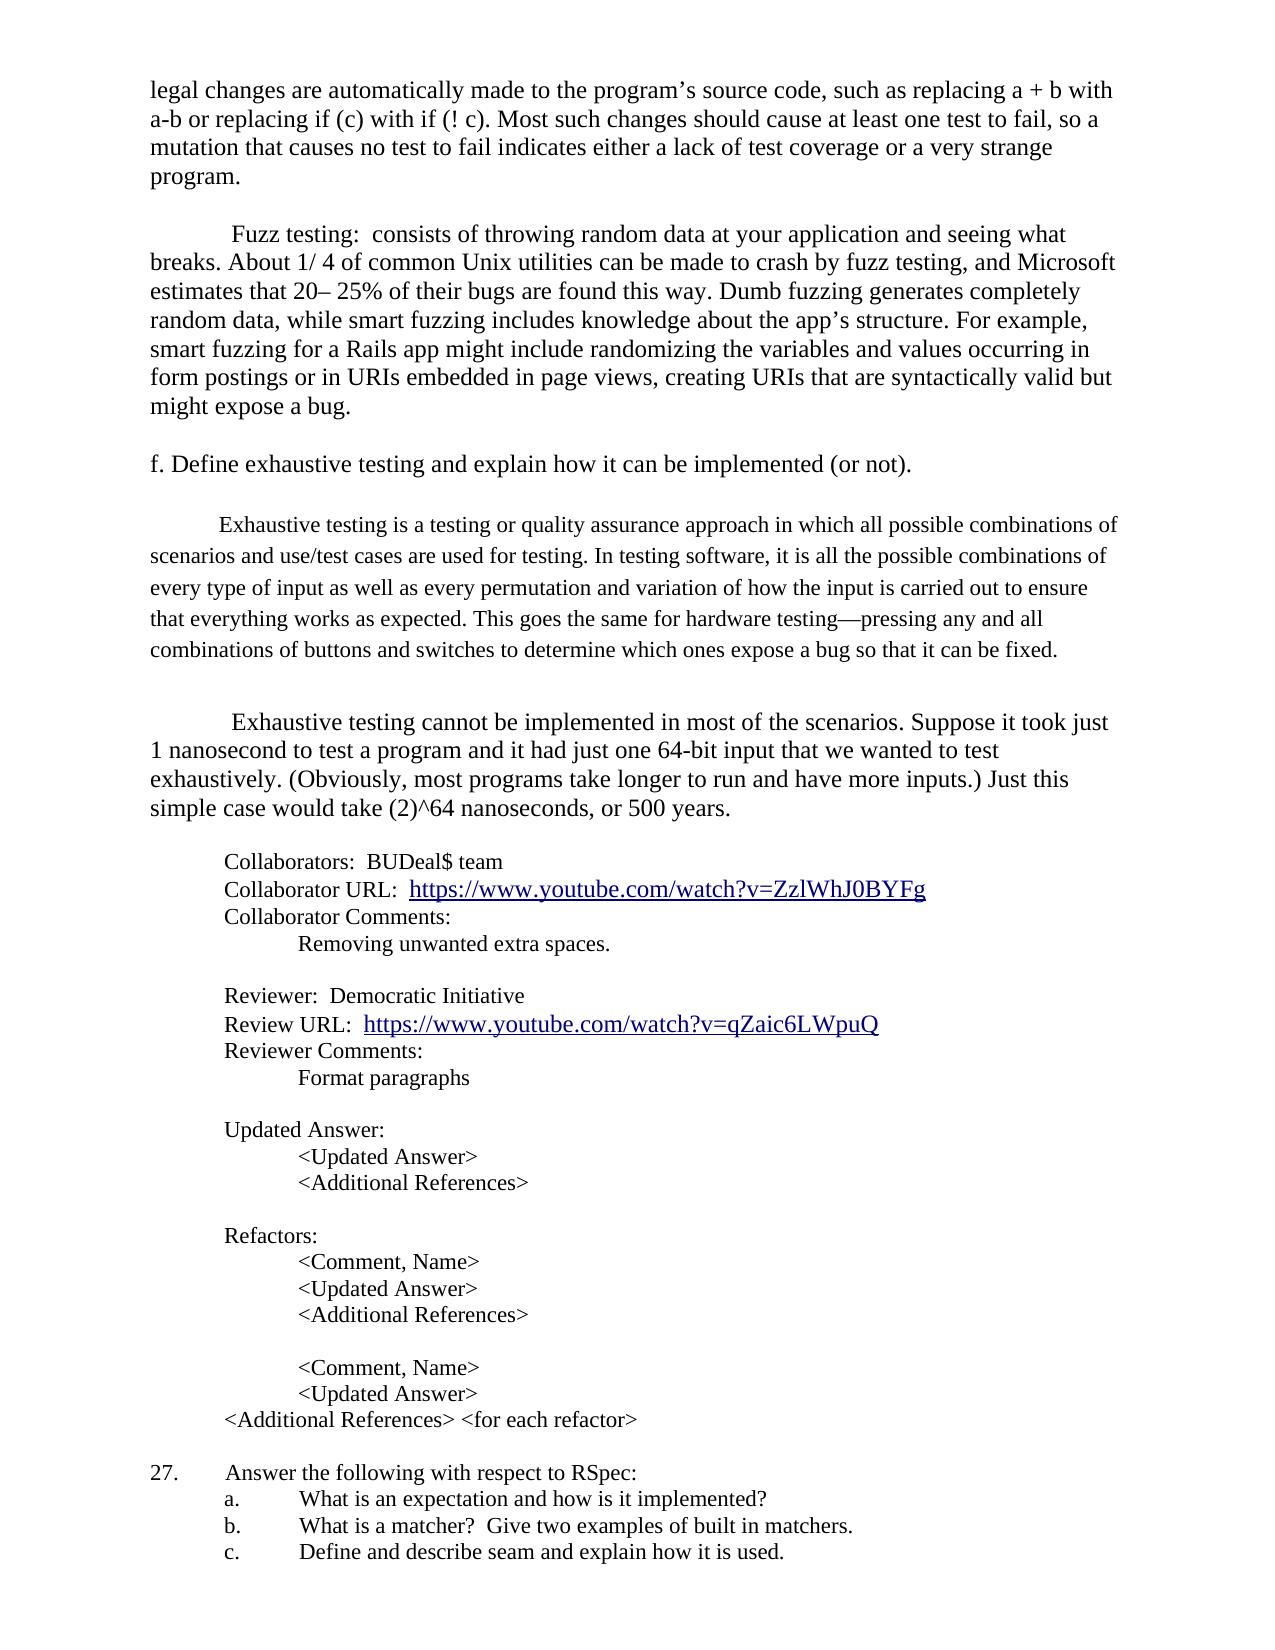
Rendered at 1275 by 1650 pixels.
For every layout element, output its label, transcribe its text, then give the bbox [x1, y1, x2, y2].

text 27. Answer the following with respect to RSpec: [150, 1459, 1125, 1486]
text <Comment, Name> [298, 1354, 1125, 1380]
text c. Define and describe seam and explain how it is used. [224, 1538, 1125, 1564]
text Reviewer Comments: [224, 1037, 1125, 1064]
text <Additional References> [298, 1169, 1125, 1196]
text Exhaustive testing is a testing or quality assurance approach in which all possible combinations of scenarios and use/test cases are used for testing. In testing software, it is all the possible combinations of every type of input as well as every permutation and variation of how the input is carried out to ensure that everything works as expected. This goes the same for hardware testing—pressing any and all combinations of buttons and switches to determine which ones expose a bug so that it can be fixed. [150, 506, 1125, 662]
text Format paragraphs [298, 1064, 1125, 1090]
text Review URL: https://www.youtube.com/watch?v=qZaic6LWpuQ [224, 1009, 1125, 1037]
text <Updated Answer> [298, 1275, 1125, 1301]
text Reviewer: Democratic Initiative [224, 982, 1125, 1009]
text <Additional References> [298, 1301, 1125, 1327]
text <Additional References> <for each refactor> [224, 1406, 1125, 1433]
text Collaborator Comments: [224, 903, 1125, 930]
text a. What is an expectation and how is it implemented? [224, 1486, 1125, 1512]
text b. What is a matcher? Give two examples of built in matchers. [224, 1512, 1125, 1538]
text Refactors: [224, 1222, 1125, 1248]
text <Updated Answer> [298, 1143, 1125, 1169]
text Updated Answer: [224, 1117, 1125, 1143]
text legal changes are automatically made to the program’s source code, such as replacing a + b with a-b or replacing if (c) with if (! c). Most such changes should cause at least one test to fail, so a mutation that causes no test to fail indicates either a lack of test coverage or a very strange program. [150, 75, 1125, 190]
text Collaborators: BUDeal$ team [224, 848, 1125, 874]
text f. Define exhaustive testing and explain how it can be implemented (or not). [150, 449, 1125, 477]
text <Updated Answer> [298, 1380, 1125, 1406]
text Collaborator URL: https://www.youtube.com/watch?v=ZzlWhJ0BYFg [224, 874, 1125, 903]
text Removing unwanted extra spaces. [298, 930, 1125, 956]
text Fuzz testing: consists of throwing random data at your application and seeing what breaks. About 1/ 4 of common Unix utilities can be made to crash by fuzz testing, and Microsoft estimates that 20– 25% of their bugs are found this way. Dumb fuzzing generates completely random data, while smart fuzzing includes knowledge about the app’s structure. For example, smart fuzzing for a Rails app might include randomizing the variables and values occurring in form postings or in URIs embedded in page views, creating URIs that are syntactically valid but might expose a bug. [150, 219, 1125, 420]
text <Comment, Name> [298, 1248, 1125, 1275]
text Exhaustive testing cannot be implemented in most of the scenarios. Suppose it took just 1 nanosecond to test a program and it had just one 64-bit input that we wanted to test exhaustively. (Obviously, most programs take longer to run and have more inputs.) Just this simple case would take (2)^64 nanoseconds, or 500 years. [150, 707, 1125, 822]
